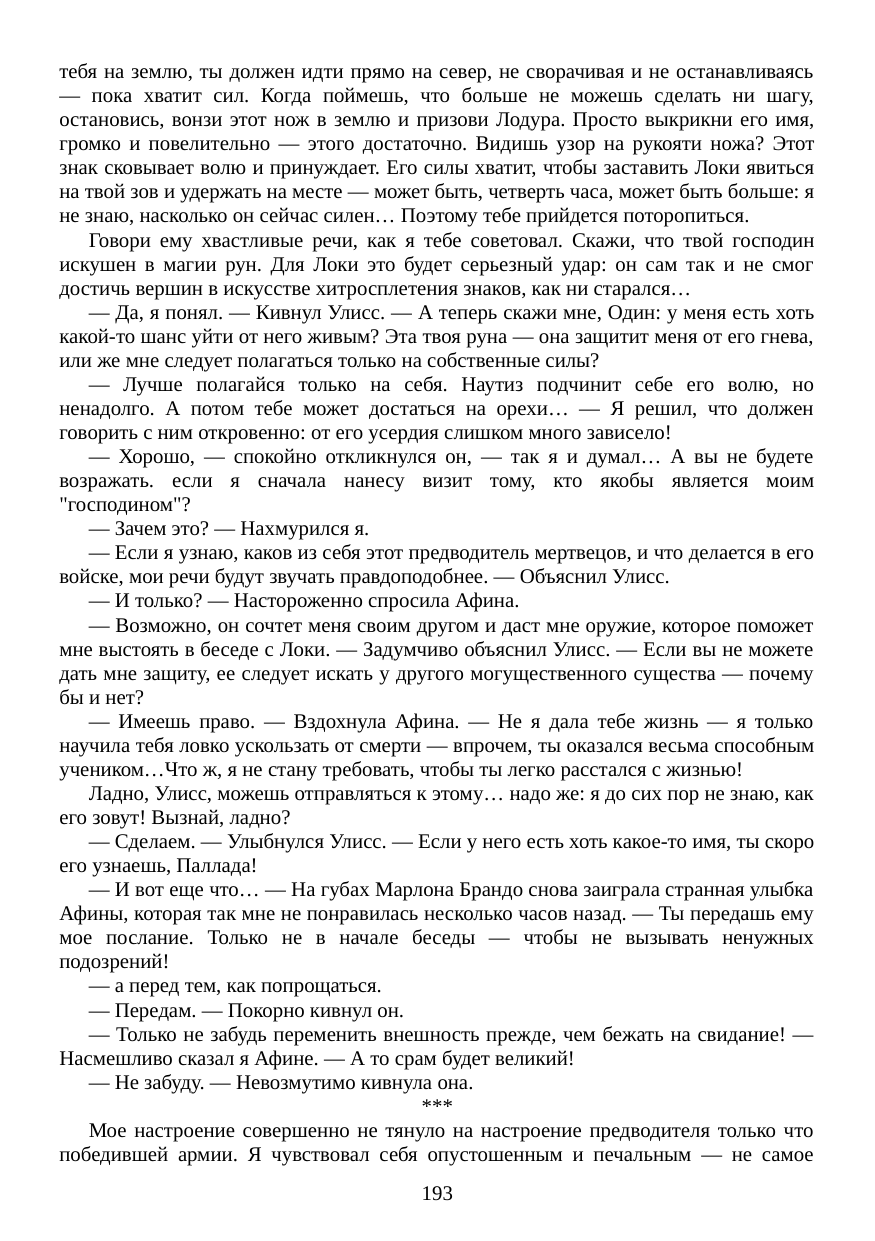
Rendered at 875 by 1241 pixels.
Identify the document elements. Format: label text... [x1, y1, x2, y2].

text — Лучше полагайся только на себя. Наутиз подчинит себе его волю, но ненадолго. А потом тебе может достаться на орехи… — Я решил, что должен говорить с ним откровенно: от его усердия слишком много зависело! [59, 372, 815, 444]
text — И только? — Настороженно спросила Афина. [59, 588, 815, 612]
text — И вот еще что… — На губах Марлона Брандо снова заиграла странная улыбка Афины, которая так мне не понравилась несколько часов назад. — Ты передашь ему мое послание. Только не в начале беседы — чтобы не вызывать ненужных подозрений! [59, 877, 815, 973]
text *** [59, 1094, 815, 1118]
text — Да, я понял. — Кивнул Улисс. — А теперь скажи мне, Один: у меня есть хоть какой-то шанс уйти от него живым? Эта твоя руна — она защитит меня от его гнева, или же мне следует полагаться только на собственные силы? [59, 300, 815, 372]
text Говори ему хвастливые речи, как я тебе советовал. Скажи, что твой господин искушен в магии рун. Для Локи это будет серьезный удар: он сам так и не смог достичь вершин в искусстве хитросплетения знаков, как ни старался… [59, 227, 815, 300]
text Мое настроение совершенно не тянуло на настроение предводителя только что победившей армии. Я чувствовал себя опустошенным и печальным — не самое [59, 1118, 815, 1166]
text — Если я узнаю, каков из себя этот предводитель мертвецов, и что делается в его войске, мои речи будут звучать правдоподобнее. — Объяснил Улисс. [59, 540, 815, 588]
text — Хорошо, — спокойно откликнулся он, — так я и думал… А вы не будете возражать. если я сначала нанесу визит тому, кто якобы является моим "господином"? [59, 444, 815, 516]
text — Имеешь право. — Вздохнула Афина. — Не я дала тебе жизнь — я только научила тебя ловко ускользать от смерти — впрочем, ты оказался весьма способным учеником…Что ж, я не стану требовать, чтобы ты легко расстался с жизнью! [59, 709, 815, 781]
text — а перед тем, как попрощаться. [59, 973, 815, 997]
text — Только не забудь переменить внешность прежде, чем бежать на свидание! — Насмешливо сказал я Афине. — А то срам будет великий! [59, 1022, 815, 1070]
text тебя на землю, ты должен идти прямо на север, не сворачивая и не останавливаясь — пока хватит сил. Когда поймешь, что больше не можешь сделать ни шагу, остановись, вонзи этот нож в землю и призови Лодура. Просто выкрикни его имя, громко и повелительно — этого достаточно. Видишь узор на рукояти ножа? Этот знак сковывает волю и принуждает. Его силы хватит, чтобы заставить Локи явиться на твой зов и удержать на месте — может быть, четверть часа, может быть больше: я не знаю, насколько он сейчас силен… Поэтому тебе прийдется поторопиться. [59, 59, 815, 227]
text — Зачем это? — Нахмурился я. [59, 516, 815, 540]
text Ладно, Улисс, можешь отправляться к этому… надо же: я до сих пор не знаю, как его зовут! Вызнай, ладно? [59, 781, 815, 829]
text — Не забуду. — Невозмутимо кивнула она. [59, 1070, 815, 1094]
text — Передам. — Покорно кивнул он. [59, 997, 815, 1022]
text — Возможно, он сочтет меня своим другом и даст мне оружие, которое поможет мне выстоять в беседе с Локи. — Задумчиво объяснил Улисс. — Если вы не можете дать мне защиту, ее следует искать у другого могущественного существа — почему бы и нет? [59, 612, 815, 709]
text — Сделаем. — Улыбнулся Улисс. — Если у него есть хоть какое-то имя, ты скоро его узнаешь, Паллада! [59, 829, 815, 877]
